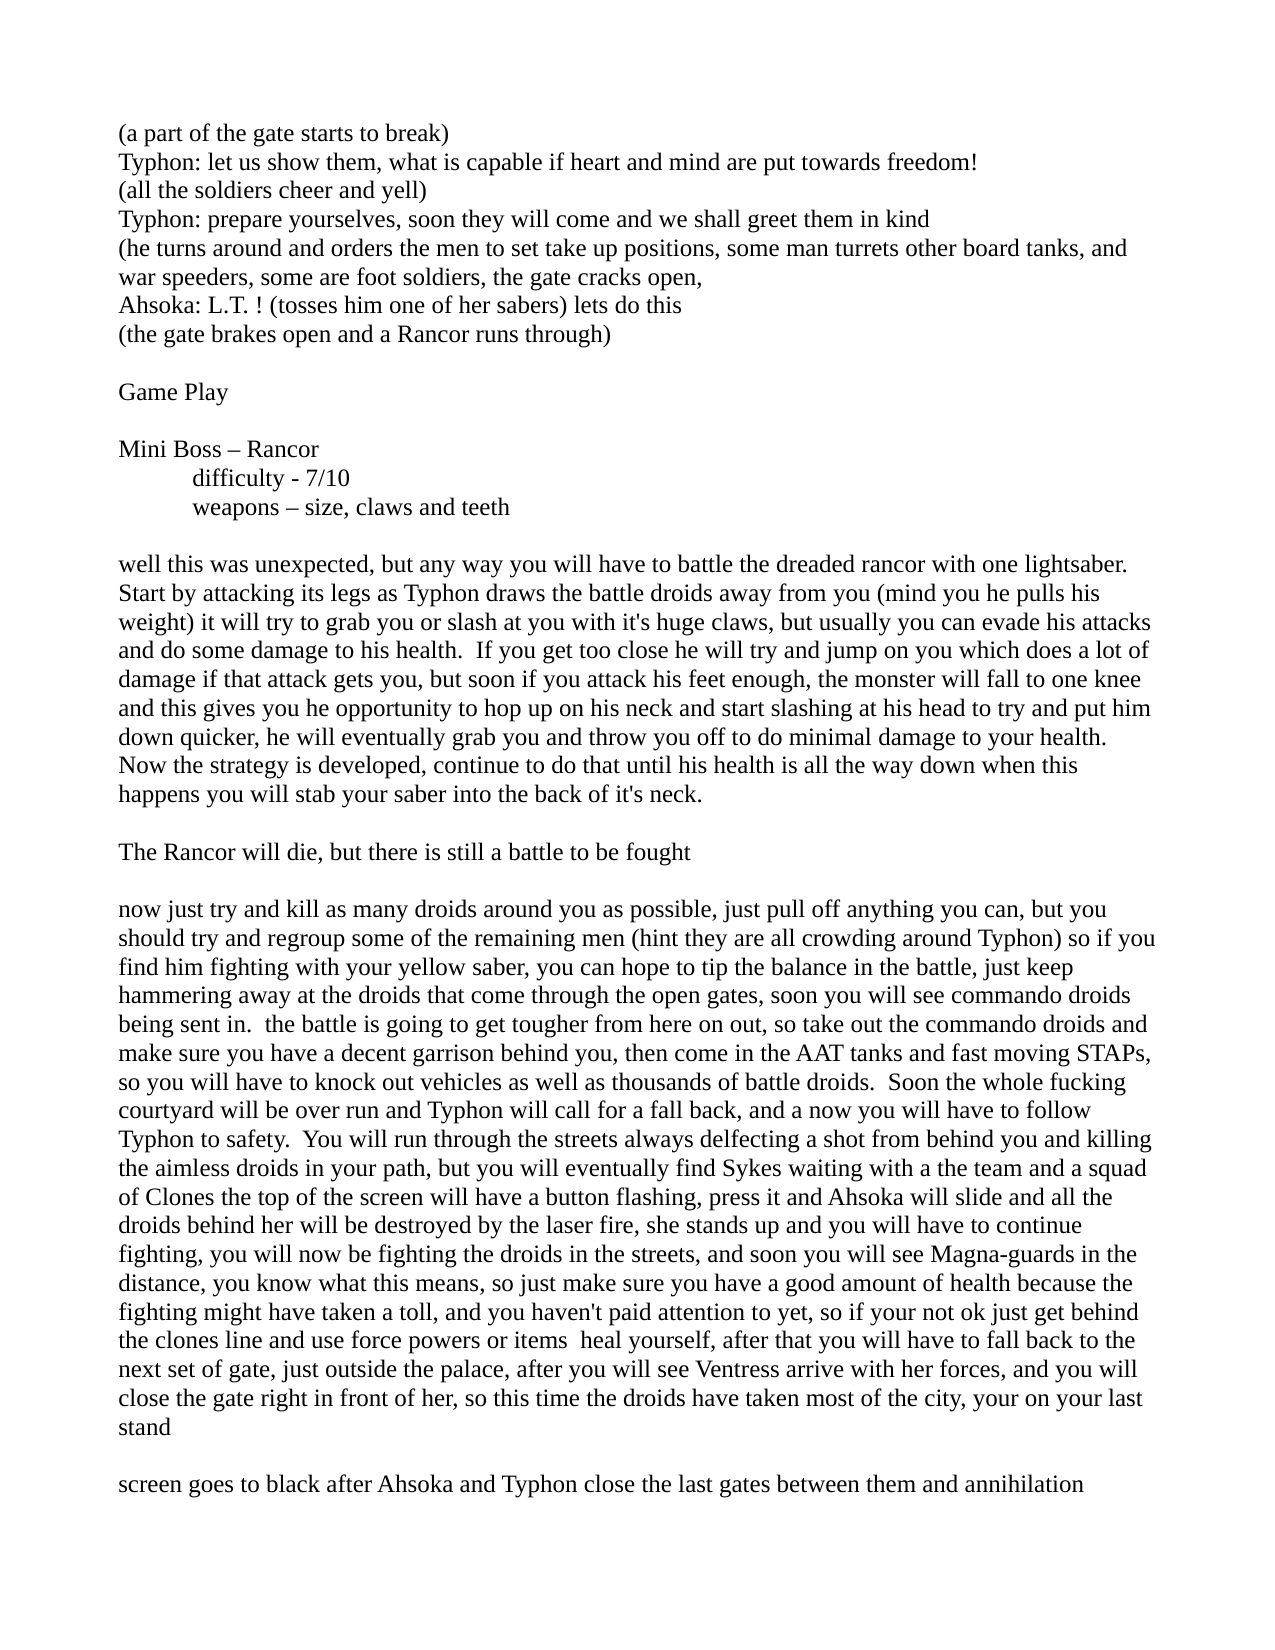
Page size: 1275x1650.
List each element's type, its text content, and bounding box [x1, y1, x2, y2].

text difficulty - 7/10 [118, 463, 1157, 492]
text (he turns around and orders the men to set take up positions, some man turrets other board tanks, and war speeders, some are foot soldiers, the gate cracks open, [118, 233, 1157, 291]
text (the gate brakes open and a Rancor runs through) [118, 319, 1157, 348]
text Game Play [118, 377, 1157, 406]
text well this was unexpected, but any way you will have to battle the dreaded rancor with one lightsaber. Start by attacking its legs as Typhon draws the battle droids away from you (mind you he pulls his weight) it will try to grab you or slash at you with it's huge claws, but usually you can evade his attacks and do some damage to his health. If you get too close he will try and jump on you which does a lot of damage if that attack gets you, but soon if you attack his feet enough, the monster will fall to one knee and this gives you he opportunity to hop up on his neck and start slashing at his head to try and put him down quicker, he will eventually grab you and throw you off to do minimal damage to your health. Now the strategy is developed, continue to do that until his health is all the way down when this happens you will stab your saber into the back of it's neck. [118, 549, 1157, 808]
text Typhon: let us show them, what is capable if heart and mind are put towards freedom! [118, 147, 1157, 176]
text (a part of the gate starts to break) [118, 118, 1157, 147]
text weapons – size, claws and teeth [118, 492, 1157, 521]
text Ahsoka: L.T. ! (tosses him one of her sabers) lets do this [118, 291, 1157, 319]
text Typhon: prepare yourselves, soon they will come and we shall greet them in kind [118, 204, 1157, 233]
text now just try and kill as many droids around you as possible, just pull off anything you can, but you should try and regroup some of the remaining men (hint they are all crowding around Typhon) so if you find him fighting with your yellow saber, you can hope to tip the balance in the battle, just keep hammering away at the droids that come through the open gates, soon you will see commando droids being sent in. the battle is going to get tougher from here on out, so take out the commando droids and make sure you have a decent garrison behind you, then come in the AAT tanks and fast moving STAPs, so you will have to knock out vehicles as well as thousands of battle droids. Soon the whole fucking courtyard will be over run and Typhon will call for a fall back, and a now you will have to follow Typhon to safety. You will run through the streets always delfecting a shot from behind you and killing the aimless droids in your path, but you will eventually find Sykes waiting with a the team and a squad of Clones the top of the screen will have a button flashing, press it and Ahsoka will slide and all the droids behind her will be destroyed by the laser fire, she stands up and you will have to continue fighting, you will now be fighting the droids in the streets, and soon you will see Magna-guards in the distance, you know what this means, so just make sure you have a good amount of health because the fighting might have taken a toll, and you haven't paid attention to yet, so if your not ok just get behind the clones line and use force powers or items heal yourself, after that you will have to fall back to the next set of gate, just outside the palace, after you will see Ventress arrive with her forces, and you will close the gate right in front of her, so this time the droids have taken most of the city, your on your last stand [118, 894, 1157, 1441]
text screen goes to black after Ahsoka and Typhon close the last gates between them and annihilation [118, 1469, 1157, 1498]
text (all the soldiers cheer and yell) [118, 176, 1157, 204]
text The Rancor will die, but there is still a battle to be fought [118, 837, 1157, 866]
text Mini Boss – Rancor [118, 434, 1157, 463]
